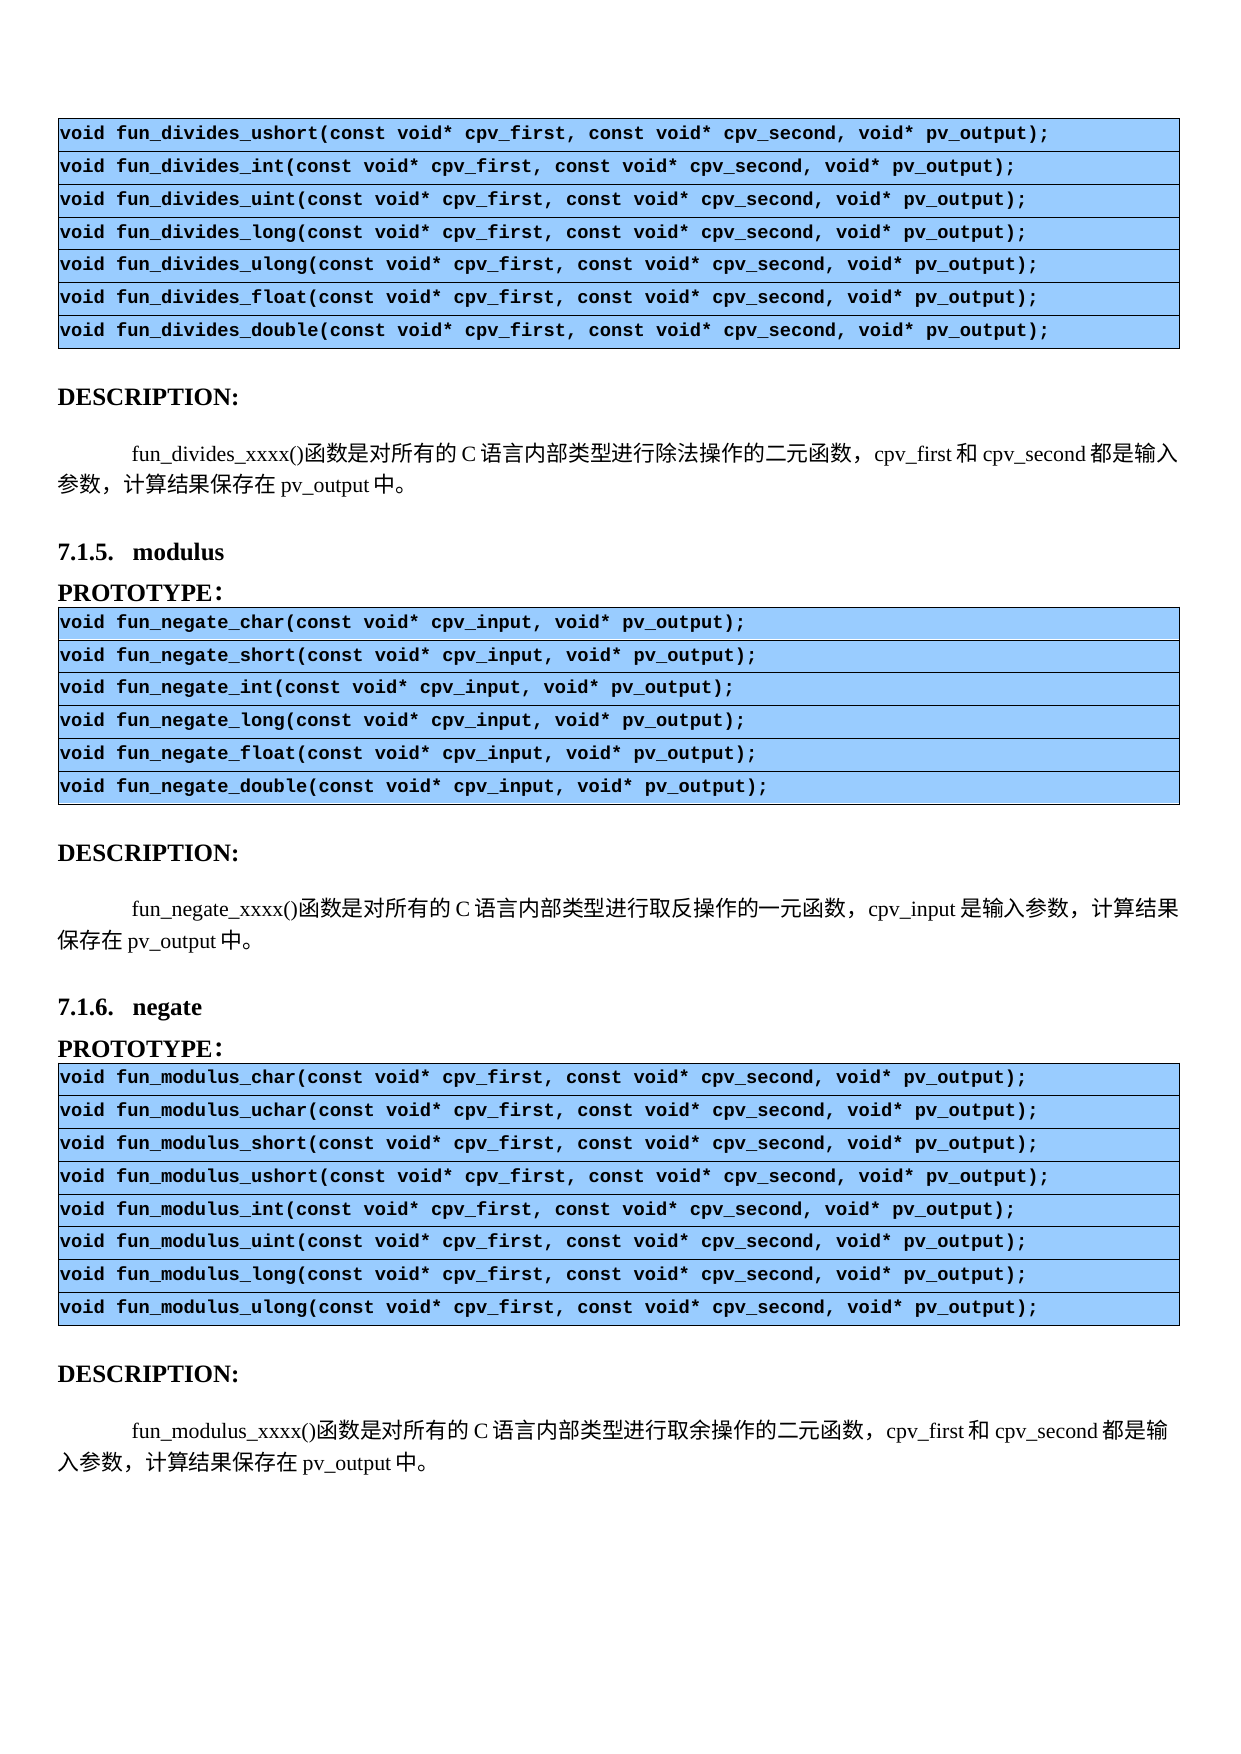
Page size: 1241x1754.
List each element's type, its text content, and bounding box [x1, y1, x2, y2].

table_cell void fun_divides_long(const void* cpv_first, const void* cpv_second, void* pv_output); [59, 218, 1179, 249]
table_cell void fun_negate_short(const void* cpv_input, void* pv_output); [59, 641, 1179, 672]
text PROTOTYPE： [57, 578, 1179, 607]
table_cell void fun_divides_int(const void* cpv_first, const void* cpv_second, void* pv_output); [59, 152, 1179, 184]
table_cell void fun_divides_ushort(const void* cpv_first, const void* cpv_second, void* pv_output); [59, 119, 1179, 151]
subtitle negate [57, 992, 1179, 1021]
text DESCRIPTION: [57, 382, 1179, 411]
table_header void fun_negate_char(const void* cpv_input, void* pv_output); [59, 608, 1179, 639]
table_cell void fun_negate_long(const void* cpv_input, void* pv_output); [59, 706, 1179, 738]
subtitle modulus [57, 537, 1179, 565]
text DESCRIPTION: [57, 1359, 1179, 1388]
table_cell void fun_modulus_uchar(const void* cpv_first, const void* cpv_second, void* pv_output); [59, 1096, 1179, 1128]
table_cell void fun_modulus_uint(const void* cpv_first, const void* cpv_second, void* pv_output); [59, 1227, 1179, 1259]
table_cell void fun_modulus_short(const void* cpv_first, const void* cpv_second, void* pv_output); [59, 1129, 1179, 1161]
text fun_negate_xxxx()函数是对所有的C语言内部类型进行取反操作的一元函数，cpv_input是输入参数，计算结果保存在pv_output中。 [57, 891, 1179, 955]
text DESCRIPTION: [57, 838, 1179, 866]
table_cell void fun_modulus_ulong(const void* cpv_first, const void* cpv_second, void* pv_output); [59, 1293, 1179, 1325]
text fun_modulus_xxxx()函数是对所有的C语言内部类型进行取余操作的二元函数，cpv_first和cpv_second都是输入参数，计算结果保存在pv_output中。 [57, 1413, 1179, 1476]
table_cell void fun_modulus_int(const void* cpv_first, const void* cpv_second, void* pv_output); [59, 1195, 1179, 1226]
table_cell void fun_negate_double(const void* cpv_input, void* pv_output); [59, 772, 1179, 803]
table_cell void fun_divides_uint(const void* cpv_first, const void* cpv_second, void* pv_output); [59, 185, 1179, 217]
table_cell void fun_negate_int(const void* cpv_input, void* pv_output); [59, 673, 1179, 705]
text fun_divides_xxxx()函数是对所有的C语言内部类型进行除法操作的二元函数，cpv_first和cpv_second都是输入参数，计算结果保存在pv_output中。 [57, 436, 1179, 499]
table_cell void fun_modulus_long(const void* cpv_first, const void* cpv_second, void* pv_output); [59, 1260, 1179, 1292]
table_cell void fun_divides_ulong(const void* cpv_first, const void* cpv_second, void* pv_output); [59, 250, 1179, 282]
table_cell void fun_divides_double(const void* cpv_first, const void* cpv_second, void* pv_output); [59, 316, 1179, 348]
table_cell void fun_divides_float(const void* cpv_first, const void* cpv_second, void* pv_output); [59, 283, 1179, 315]
table_cell void fun_modulus_ushort(const void* cpv_first, const void* cpv_second, void* pv_output); [59, 1162, 1179, 1194]
text PROTOTYPE： [57, 1034, 1179, 1062]
table_cell void fun_negate_float(const void* cpv_input, void* pv_output); [59, 739, 1179, 771]
table_header void fun_modulus_char(const void* cpv_first, const void* cpv_second, void* pv_output); [59, 1064, 1179, 1095]
